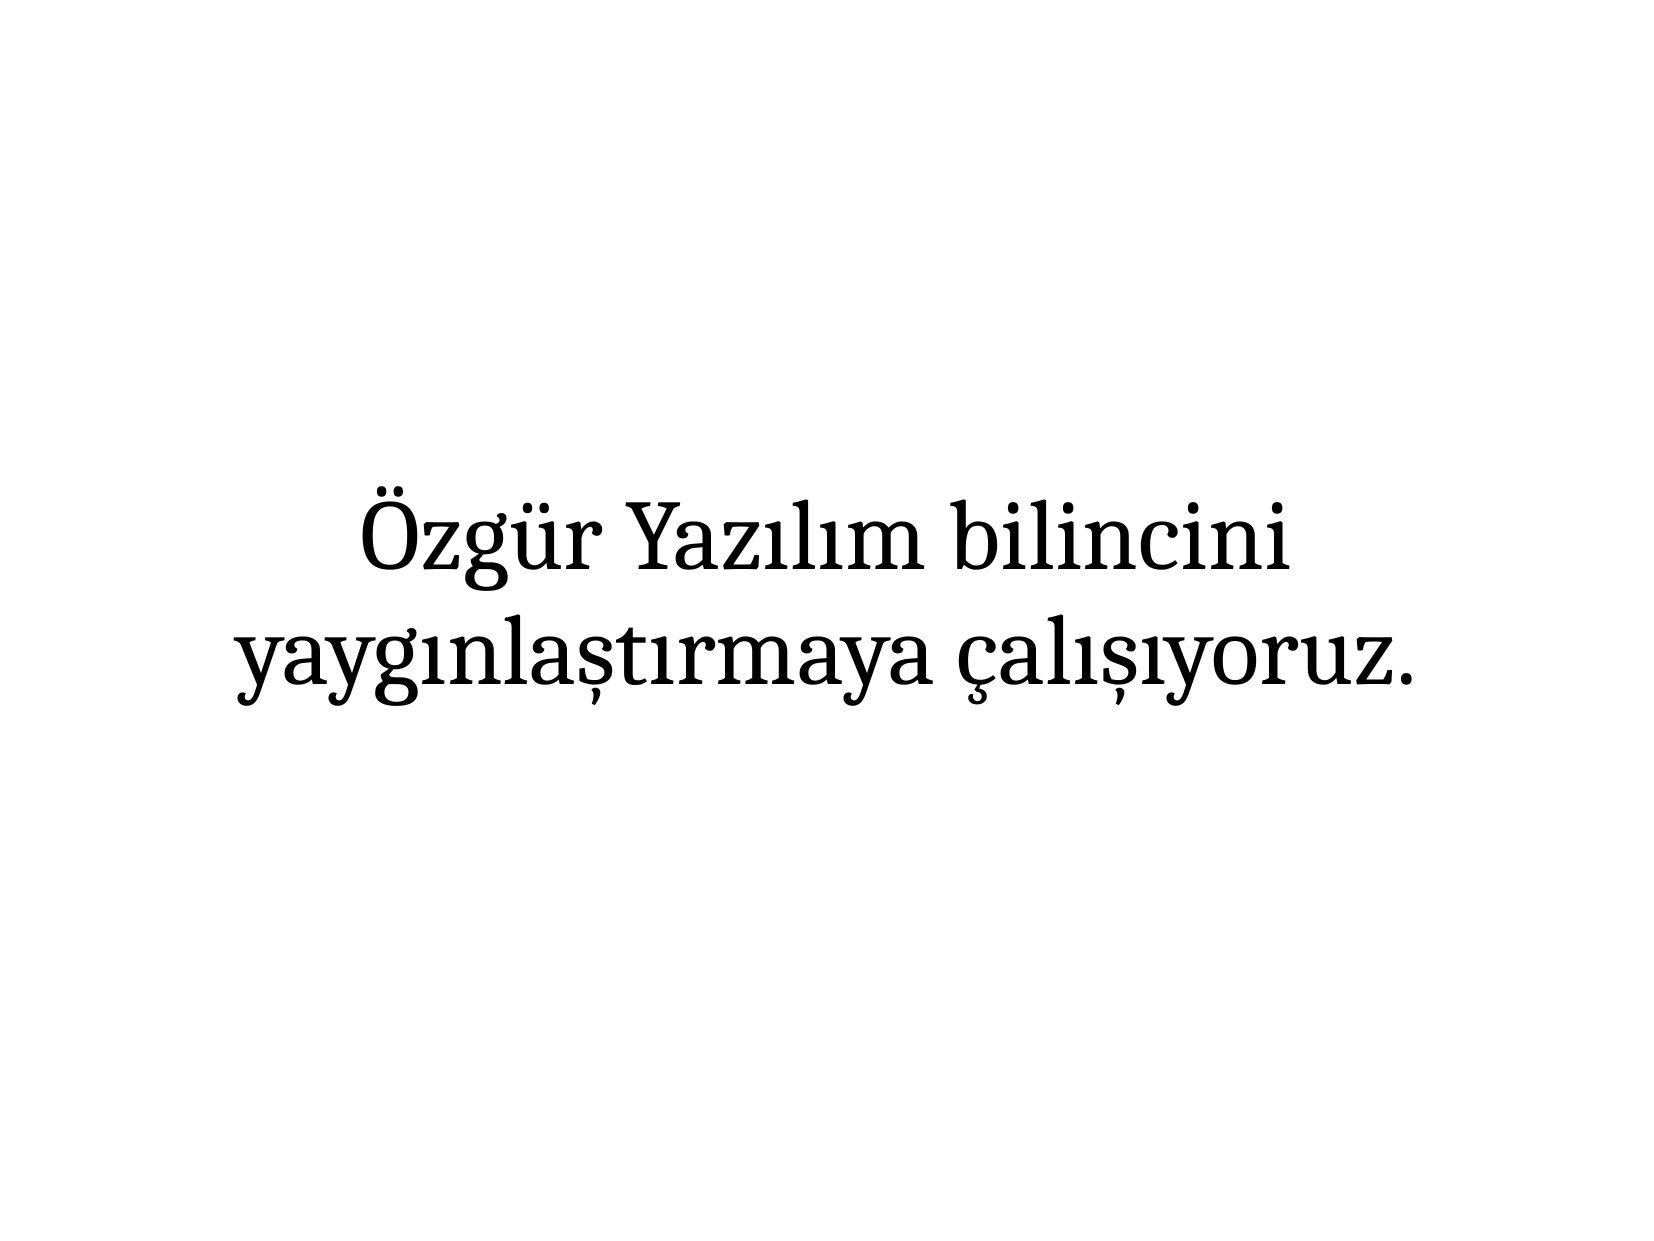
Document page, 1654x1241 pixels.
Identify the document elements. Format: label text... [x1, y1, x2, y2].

title Özgür Yazılım bilincini yaygınlaştırmaya çalışıyoruz. [82, 281, 1571, 908]
